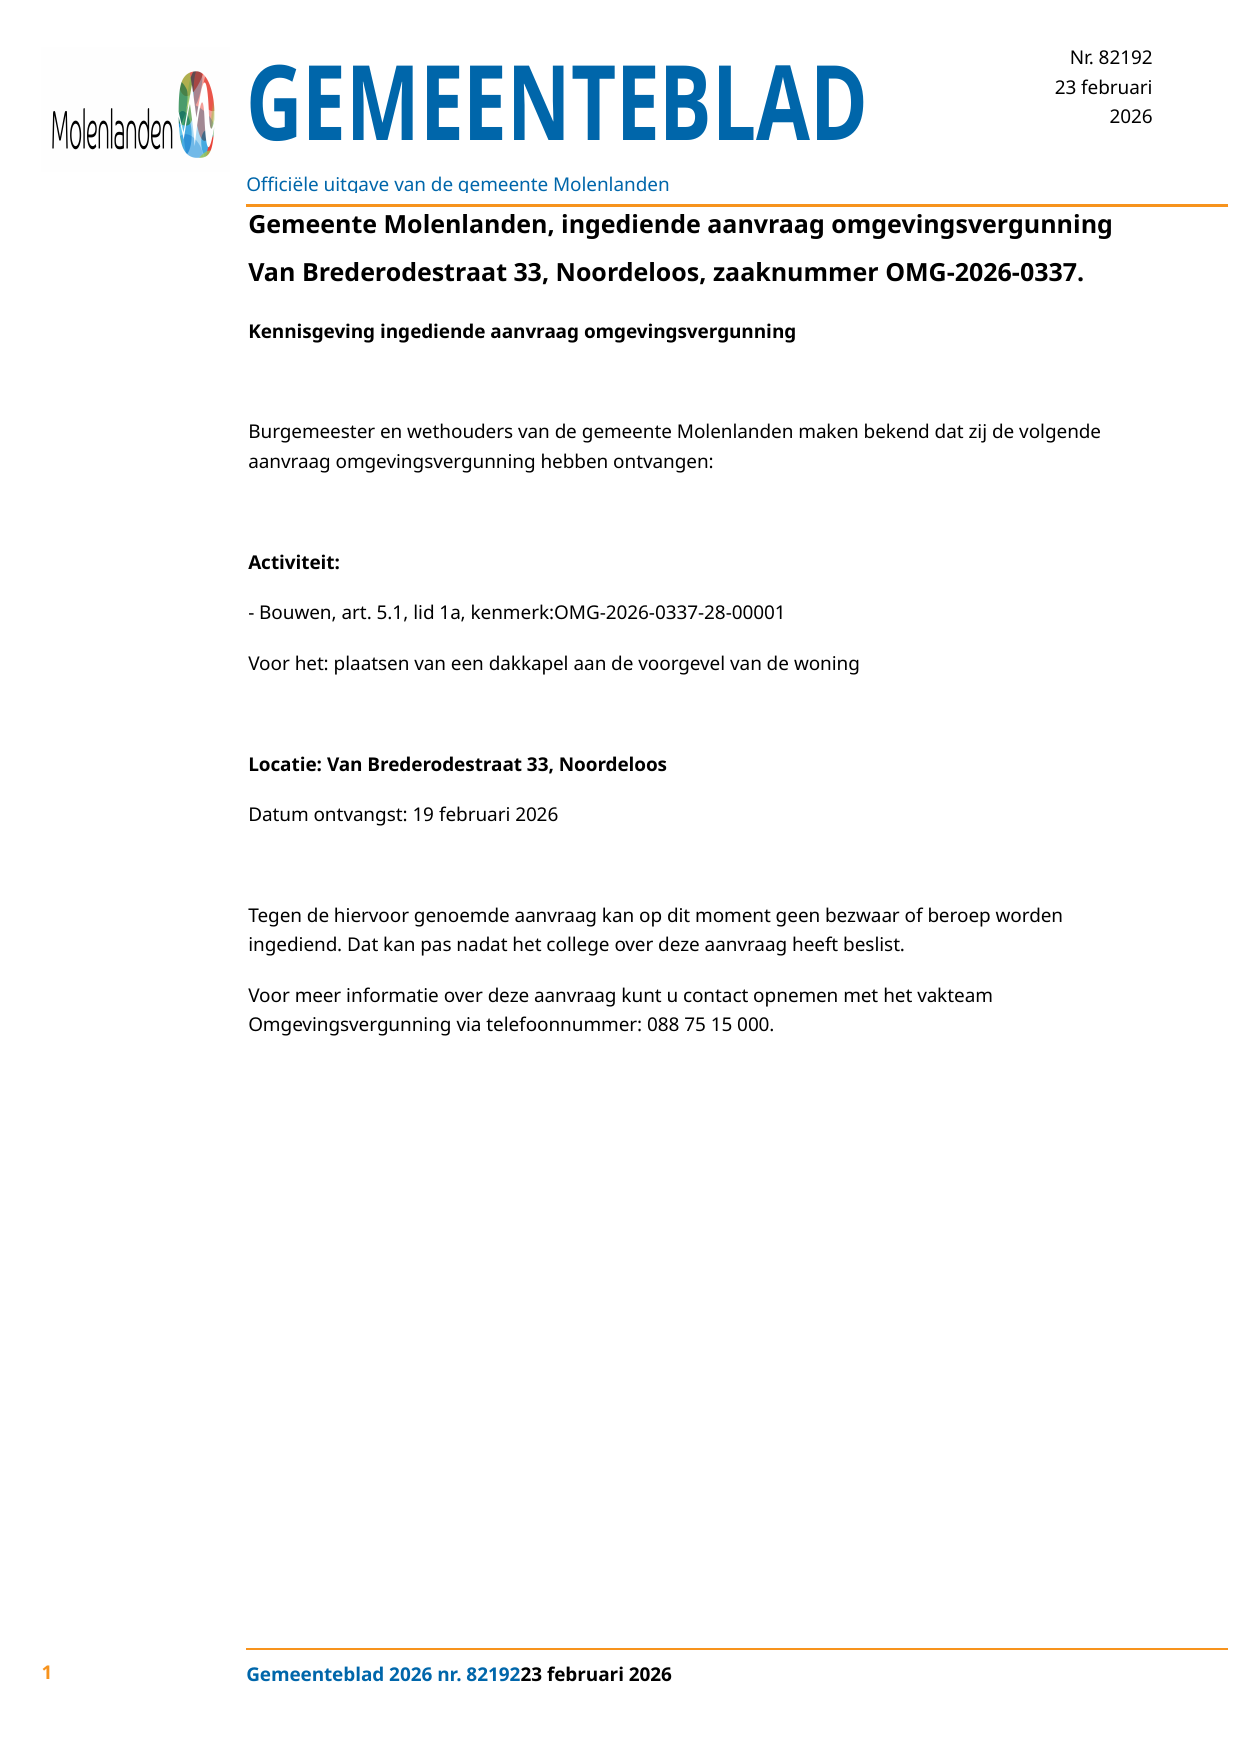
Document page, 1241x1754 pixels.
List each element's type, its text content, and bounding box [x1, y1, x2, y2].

text Activiteit: [248, 549, 1152, 575]
text Kennisgeving ingediende aanvraag omgevingsvergunning [248, 318, 1152, 344]
text Gemeente Molenlanden, ingediende aanvraag omgevingsvergunning Van Brederodestraat 33, Noordeloos, zaaknummer OMG-2026-0337. [248, 207, 1152, 288]
text Locatie: Van Brederodestraat 33, Noordeloos [248, 751, 1152, 777]
text Burgemeester en wethouders van de gemeente Molenlanden maken bekend dat zij de volgende aanvraag omgevingsvergunning hebben ontvangen: [248, 419, 1152, 474]
text Voor meer informatie over deze aanvraag kunt u contact opnemen met het vakteam Omgevingsvergunning via telefoonnummer: 088 75 15 000. [248, 982, 1152, 1037]
text - Bouwen, art. 5.1, lid 1a, kenmerk:OMG-2026-0337-28-00001 [248, 599, 1152, 625]
text Tegen de hiervoor genoemde aanvraag kan op dit moment geen bezwaar of beroep worden ingediend. Dat kan pas nadat het college over deze aanvraag heeft beslist. [248, 902, 1152, 957]
text Voor het: plaatsen van een dakkapel aan de voorgevel van de woning [248, 650, 1152, 676]
text Datum ontvangst: 19 februari 2026 [248, 801, 1152, 827]
picture [41, 47, 231, 172]
